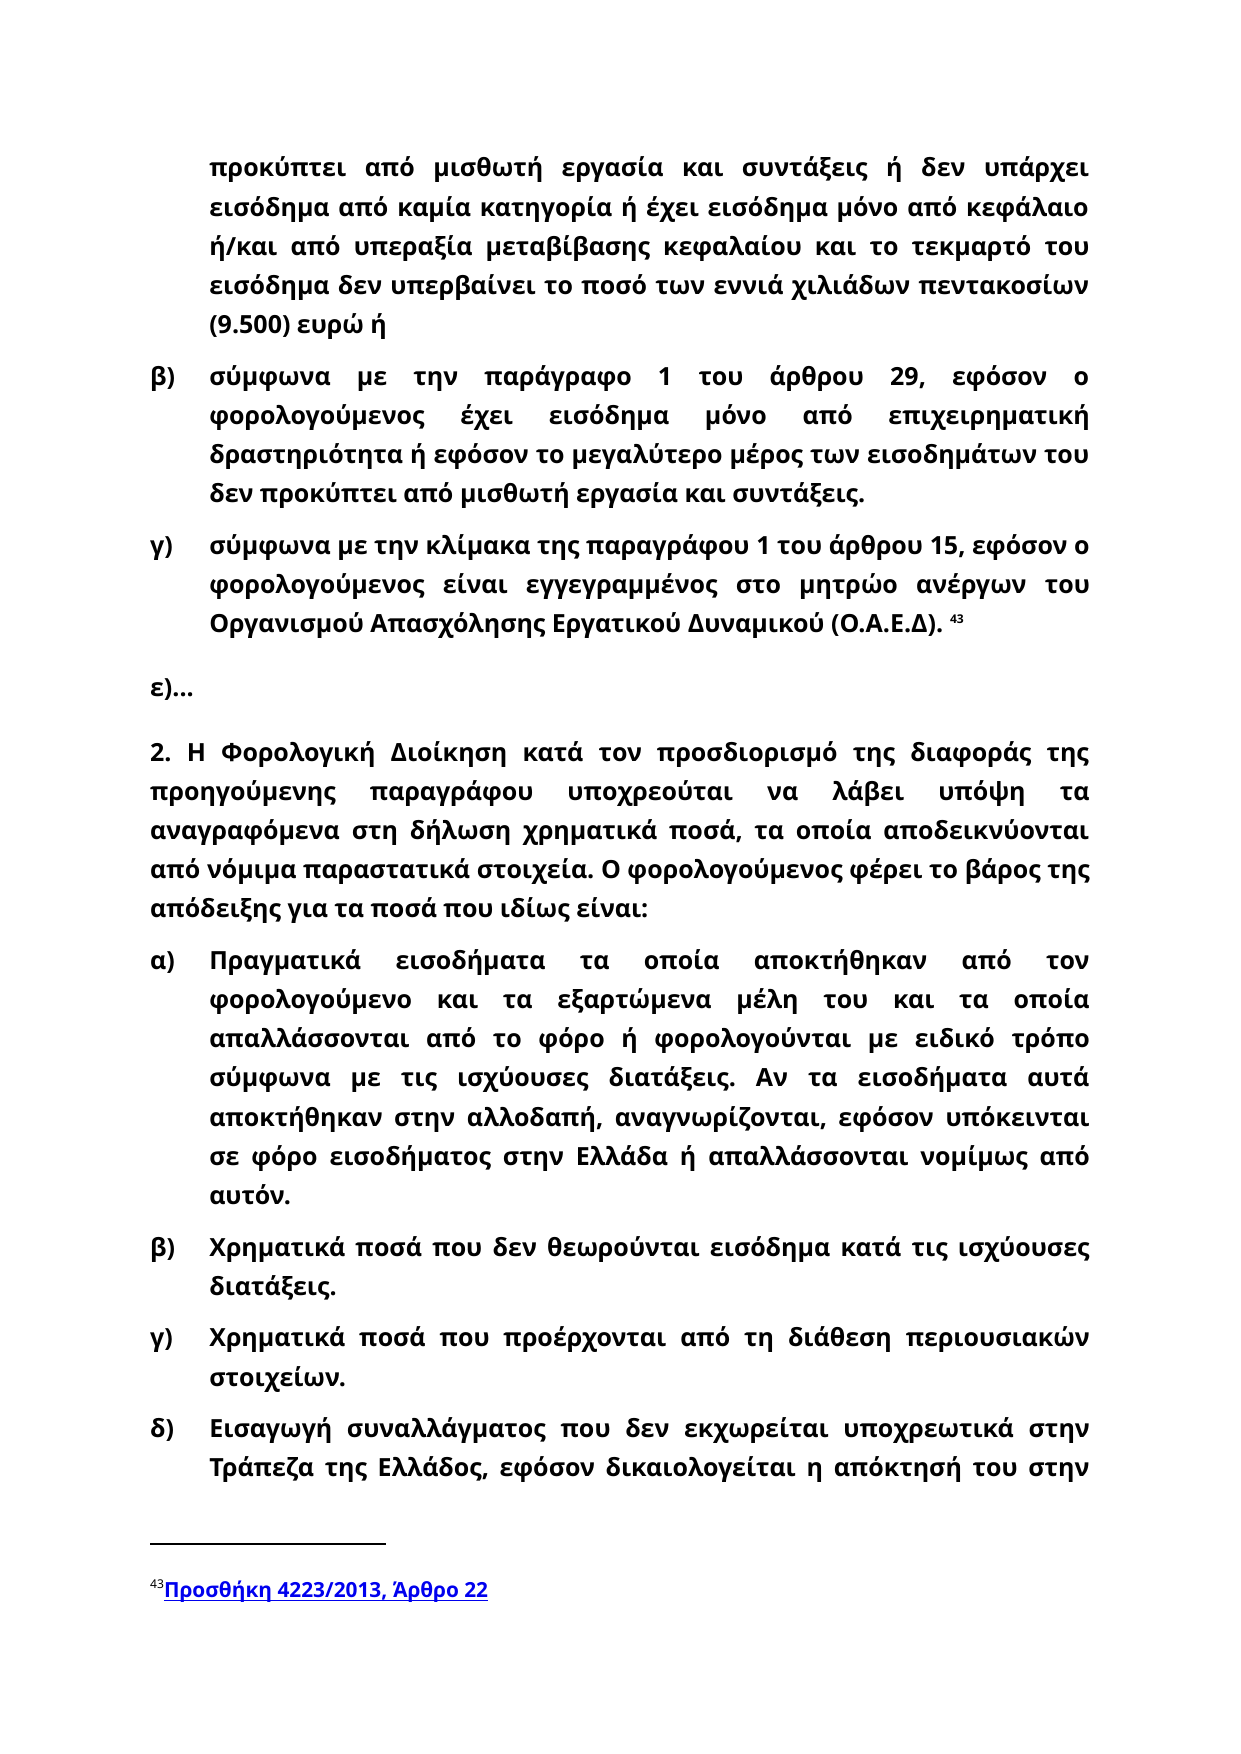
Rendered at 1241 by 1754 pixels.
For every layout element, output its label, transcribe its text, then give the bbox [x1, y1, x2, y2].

text ε)... [150, 670, 1090, 704]
list β) σύμφωνα με την παράγραφο 1 του άρθρου 29, εφόσον ο φορολογούμενος έχει εισόδημα μόνο από επιχειρηματική δραστηριότητα ή εφόσον το μεγαλύτερο μέρος των εισοδημάτων του δεν προκύπτει από μισθωτή εργασία και συντάξεις. [150, 358, 1090, 510]
list προκύπτει από μισθωτή εργασία και συντάξεις ή δεν υπάρχει εισόδημα από καμία κατηγορία ή έχει εισόδημα μόνο από κεφάλαιο ή/και από υπεραξία μεταβίβασης κεφαλαίου και το τεκμαρτό του εισόδημα δεν υπερβαίνει το ποσό των εννιά χιλιάδων πεντακοσίων (9.500) ευρώ ή [150, 150, 1090, 341]
list γ) σύμφωνα με την κλίμακα της παραγράφου 1 του άρθρου 15, εφόσον ο φορολογούμενος είναι εγγεγραμμένος στο μητρώο ανέργων του Οργανισμού Απασχόλησης Εργατικού Δυναμικού (Ο.Α.Ε.Δ). [150, 527, 1090, 640]
list α) Πραγματικά εισοδήματα τα οποία αποκτήθηκαν από τον φορολογούμενο και τα εξαρτώμενα μέλη του και τα οποία απαλλάσσονται από το φόρο ή φορολογούνται με ειδικό τρόπο σύμφωνα με τις ισχύουσες διατάξεις. Αν τα εισοδήματα αυτά αποκτήθηκαν στην αλλοδαπή, αναγνωρίζονται, εφόσον υπόκεινται σε φόρο εισοδήματος στην Ελλάδα ή απαλλάσσονται νομίμως από αυτόν. [150, 942, 1090, 1212]
list β) Χρηματικά ποσά που δεν θεωρούνται εισόδημα κατά τις ισχύουσες διατάξεις. [150, 1229, 1090, 1302]
text 2. Η Φορολογική Διοίκηση κατά τον προσδιορισμό της διαφοράς της προηγούμενης παραγράφου υποχρεούται να λάβει υπόψη τα αναγραφόμενα στη δήλωση χρηματικά ποσά, τα οποία αποδεικνύονται από νόμιμα παραστατικά στοιχεία. Ο φορολογούμενος φέρει το βάρος της απόδειξης για τα ποσά που ιδίως είναι: [150, 734, 1090, 925]
list γ) Χρηματικά ποσά που προέρχονται από τη διάθεση περιουσιακών στοιχείων. [150, 1320, 1090, 1393]
text Προσθήκη 4223/2013, Άρθρο 22 [150, 1576, 1090, 1604]
list δ) Εισαγωγή συναλλάγματος που δεν εκχωρείται υποχρεωτικά στην Τράπεζα της Ελλάδος, εφόσον δικαιολογείται η απόκτησή του στην [150, 1411, 1090, 1484]
